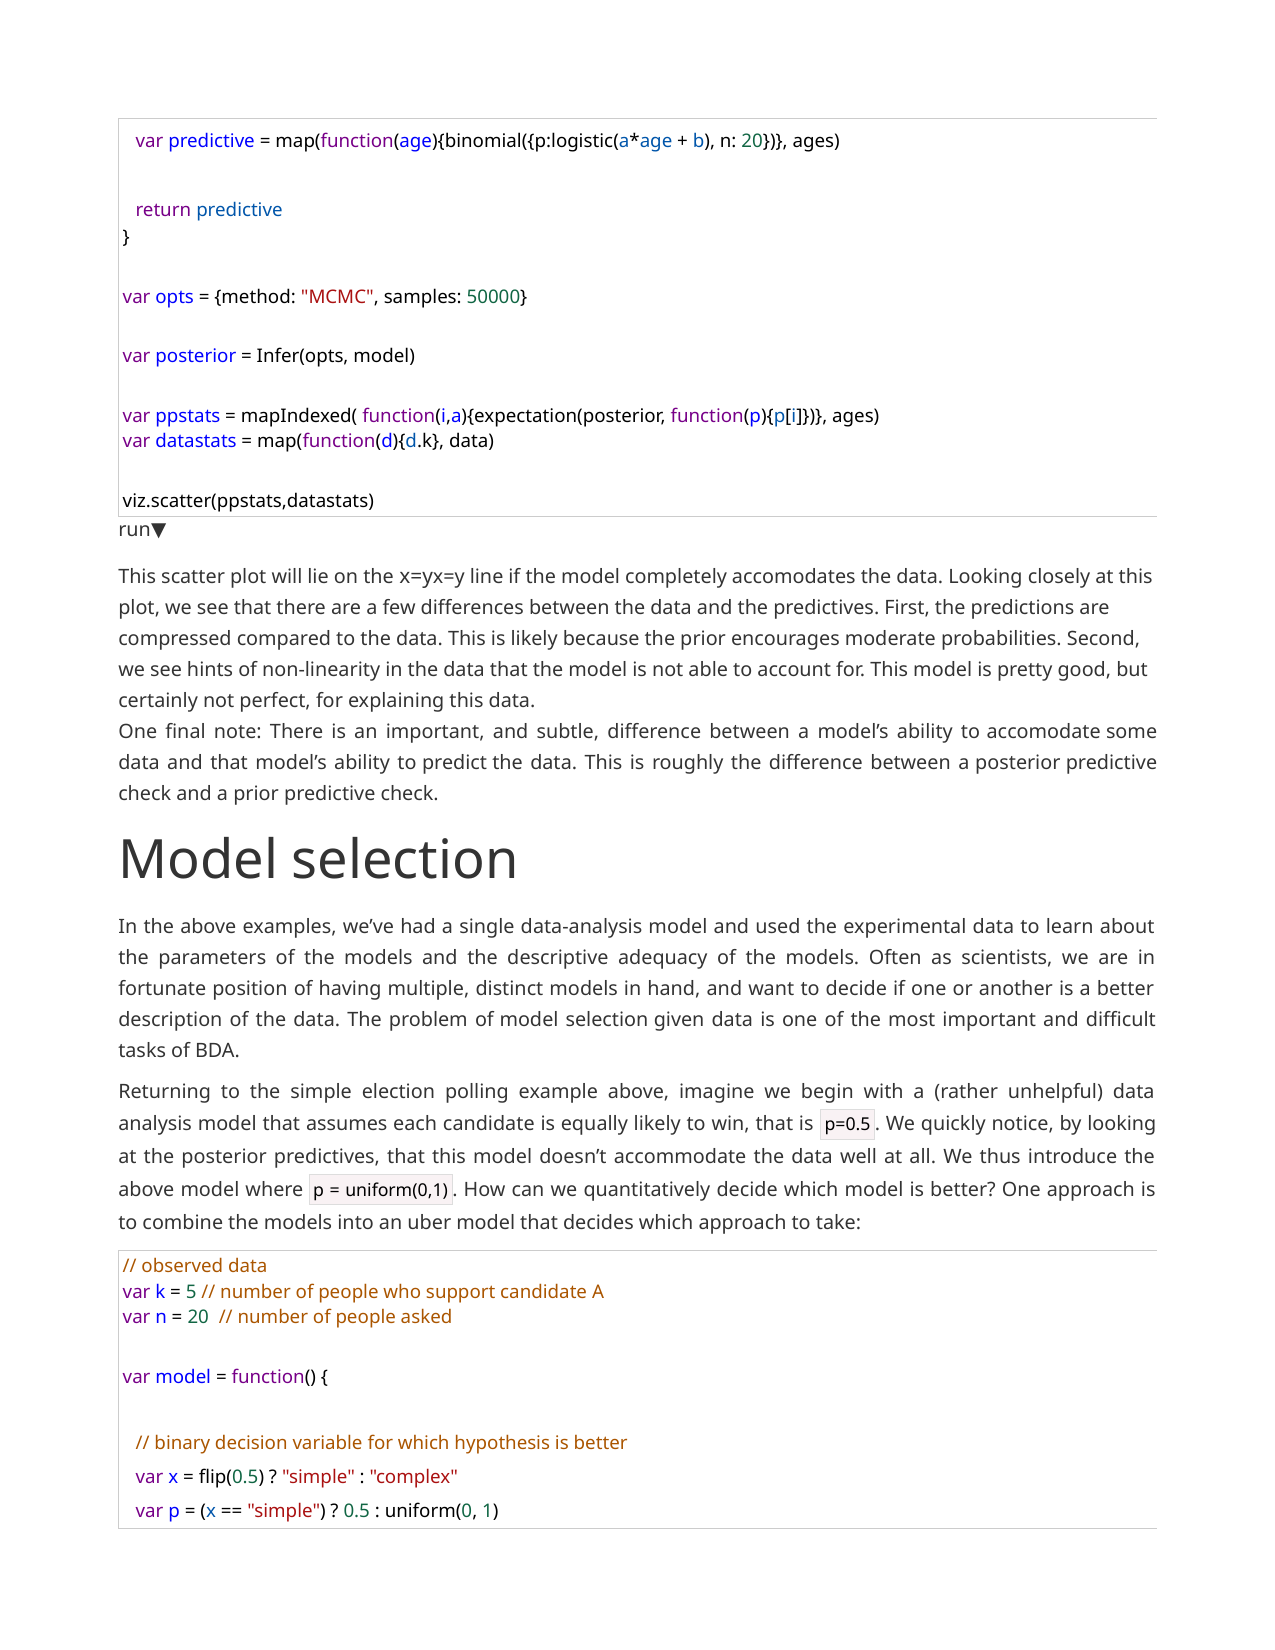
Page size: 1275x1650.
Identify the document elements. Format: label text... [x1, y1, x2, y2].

text // observed data [119, 1251, 1157, 1275]
text return predictive [119, 186, 1157, 220]
text var datastats = map(function(d){d.k}, data) [119, 424, 1157, 450]
text One final note: There is an important, and subtle, difference between a model’s ability to accomodate some data and that model’s ability to predict the data. This is roughly the difference between a posterior predictive check and a prior predictive check. [118, 717, 1157, 806]
text } [119, 220, 1157, 246]
text This scatter plot will lie on the x=yx=y line if the model completely accomodates the data. Looking closely at this plot, we see that there are a few differences between the data and the predictives. First, the predictions are compressed compared to the data. This is likely because the prior encourages moderate probabilities. Second, we see hints of non-linearity in the data that the model is not able to account for. This model is pretty good, but certainly not perfect, for explaining this data. [118, 561, 1157, 713]
text // binary decision variable for which hypothesis is better [119, 1420, 1157, 1454]
text ​ [119, 365, 1157, 399]
text var ppstats = mapIndexed( function(i,a){expectation(posterior, function(p){p[i]})}, ages) [119, 399, 1157, 424]
text var posterior = Infer(opts, model) [119, 339, 1157, 365]
text ​ [119, 1326, 1157, 1360]
text In the above examples, we’ve had a single data-analysis model and used the experimental data to learn about the parameters of the models and the descriptive adequacy of the models. Often as scientists, we are in fortunate position of having multiple, distinct models in hand, and want to decide if one or another is a better description of the data. The problem of model selection given data is one of the most important and difficult tasks of BDA. [118, 912, 1157, 1063]
text var x = flip(0.5) ? "simple" : "complex" [119, 1454, 1157, 1488]
text ​ [119, 450, 1157, 484]
text var n = 20 // number of people asked [119, 1301, 1157, 1326]
text var model = function() { [119, 1360, 1157, 1386]
text ​ [119, 246, 1157, 280]
text var predictive = map(function(age){binomial({p:logistic(a*age + b), n: 20})}, ages) [119, 119, 1157, 152]
text ​ [119, 305, 1157, 339]
text var p = (x == "simple") ? 0.5 : uniform(0, 1) [119, 1488, 1157, 1528]
text var k = 5 // number of people who support candidate A [119, 1275, 1157, 1301]
text Returning to the simple election polling example above, imagine we begin with a (rather unhelpful) data analysis model that assumes each candidate is equally likely to win, that is p=0.5. We quickly notice, by looking at the posterior predictives, that this model doesn’t accommodate the data well at all. We thus introduce the above model where p = uniform(0,1). How can we quantitatively decide which model is better? One approach is to combine the models into an uber model that decides which approach to take: [118, 1077, 1157, 1235]
subtitle Model selection [118, 821, 1157, 894]
text ​ [119, 1386, 1157, 1420]
text viz.scatter(ppstats,datastats) [119, 484, 1157, 516]
text var opts = {method: "MCMC", samples: 50000} [119, 280, 1157, 305]
text ​ [119, 152, 1157, 186]
text run▼ [118, 517, 1157, 543]
